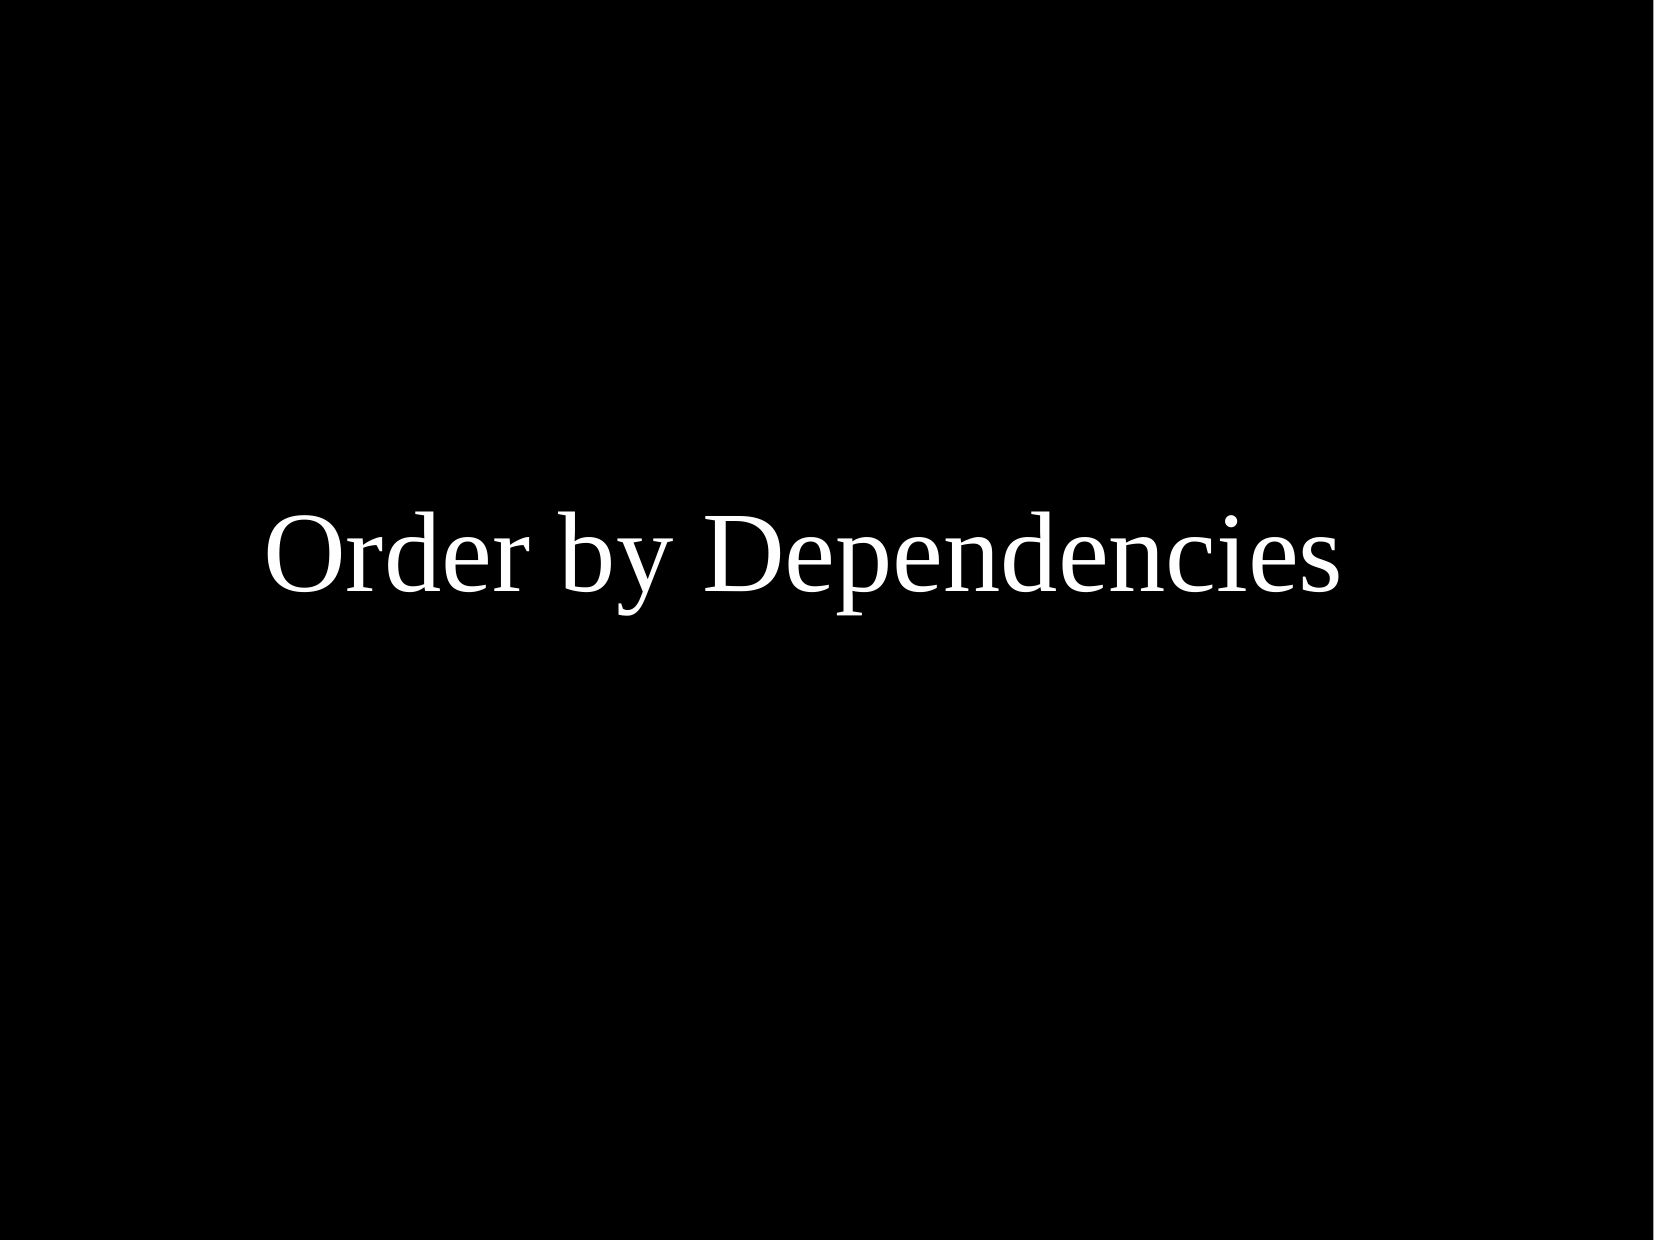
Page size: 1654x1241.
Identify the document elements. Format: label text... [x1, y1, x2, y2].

title Order by Dependencies [59, 449, 1548, 657]
